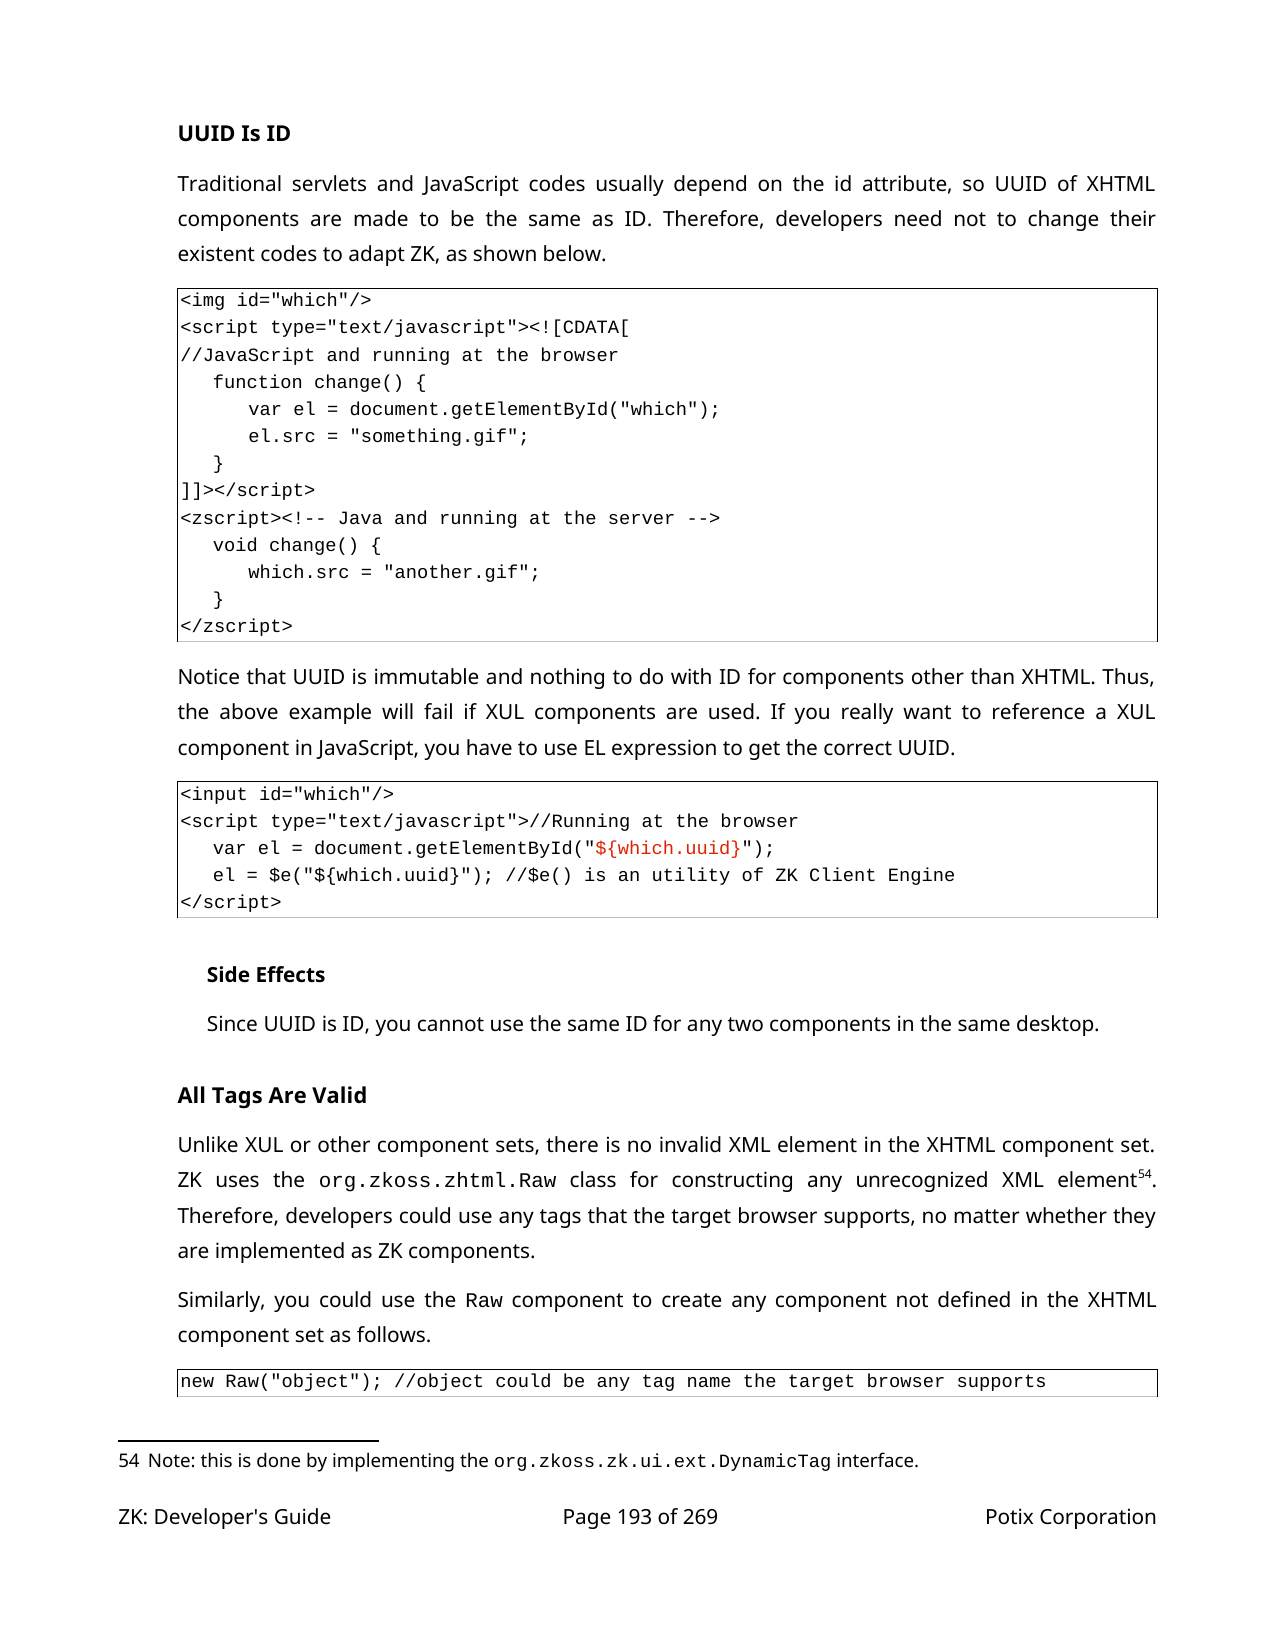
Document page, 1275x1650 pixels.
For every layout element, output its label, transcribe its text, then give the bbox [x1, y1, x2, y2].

text //JavaScript and running at the browser [178, 342, 1157, 367]
text Similarly, you could use the Raw component to create any component not defined in the XHTML component set as follows. [177, 1285, 1157, 1349]
text </zscript> [178, 614, 1157, 641]
text var el = document.getElementById("which"); [178, 397, 1157, 421]
text Since UUID is ID, you cannot use the same ID for any two components in the same desktop. [207, 1009, 1157, 1037]
text Unlike XUL or other component sets, there is no invalid XML element in the XHTML component set. ZK uses the org.zkoss.zhtml.Raw class for constructing any unrecognized XML element. Therefore, developers could use any tags that the target browser supports, no matter whether they are implemented as ZK components. [177, 1130, 1157, 1264]
text el.src = "something.gif"; [178, 424, 1157, 448]
subtitle All Tags Are Valid [177, 1079, 1157, 1109]
text } [178, 451, 1157, 475]
text var el = document.getElementById("${which.uuid}"); [178, 836, 1157, 860]
text Notice that UUID is immutable and nothing to do with ID for components other than XHTML. Thus, the above example will fail if XUL components are used. If you really want to reference a XUL component in JavaScript, you have to use EL expression to get the correct UUID. [177, 662, 1157, 761]
text which.src = "another.gif"; [178, 560, 1157, 584]
text new Raw("object"); //object could be any tag name the target browser supports [178, 1370, 1157, 1396]
text <script type="text/javascript">//Running at the browser [178, 809, 1157, 833]
text function change() { [178, 369, 1157, 394]
text <img id="which"/> [178, 289, 1157, 312]
subtitle Side Effects [207, 960, 1157, 988]
text } [178, 587, 1157, 611]
text </script> [178, 890, 1157, 917]
text void change() { [178, 533, 1157, 557]
text <script type="text/javascript"><![CDATA[ [178, 315, 1157, 339]
subtitle UUID Is ID [177, 118, 1157, 148]
text el = $e("${which.uuid}"); //$e() is an utility of ZK Client Engine [178, 863, 1157, 887]
text Traditional servlets and JavaScript codes usually depend on the id attribute, so UUID of XHTML components are made to be the same as ID. Therefore, developers need not to change their existent codes to adapt ZK, as shown below. [177, 169, 1157, 267]
text <input id="which"/> [178, 782, 1157, 806]
text ]]></script> [178, 478, 1157, 503]
text Note: this is done by implementing the org.zkoss.zk.ui.ext.DynamicTag interface. [118, 1447, 1157, 1473]
text <zscript><!-- Java and running at the server --> [178, 506, 1157, 530]
